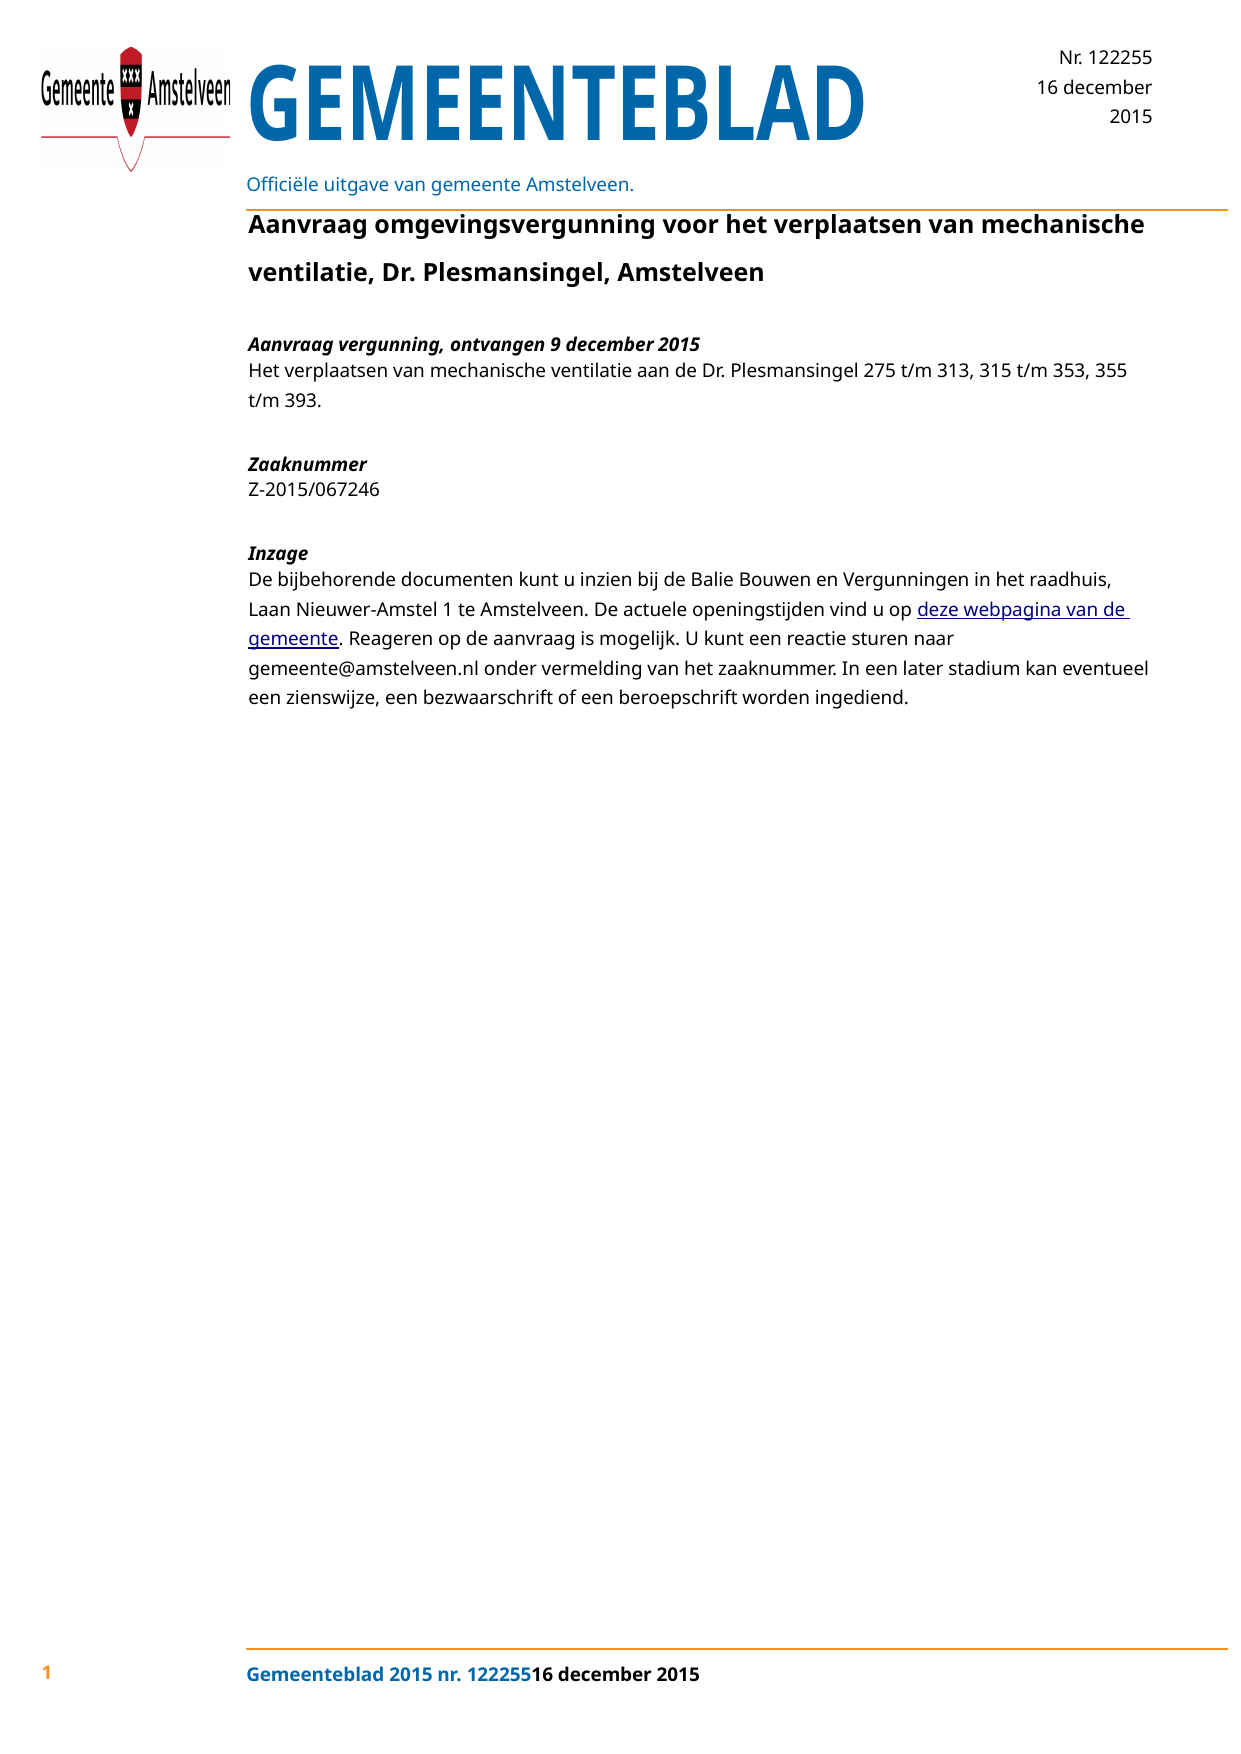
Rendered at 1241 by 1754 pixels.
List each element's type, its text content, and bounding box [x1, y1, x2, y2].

text Inzage [248, 540, 1152, 566]
text Aanvraag omgevingsvergunning voor het verplaatsen van mechanische ventilatie, Dr. Plesmansingel, Amstelveen [248, 211, 1152, 288]
picture [41, 47, 231, 172]
text De bijbehorende documenten kunt u inzien bij de Balie Bouwen en Vergunningen in het raadhuis, Laan Nieuwer-Amstel 1 te Amstelveen. De actuele openingstijden vind u op deze webpagina van de gemeente. Reageren op de aanvraag is mogelijk. U kunt een reactie sturen naar gemeente@amstelveen.nl onder vermelding van het zaaknummer. In een later stadium kan eventueel een zienswijze, een bezwaarschrift of een beroepschrift worden ingediend. [248, 566, 1152, 710]
text Z-2015/067246 [248, 476, 1152, 502]
text Het verplaatsen van mechanische ventilatie aan de Dr. Plesmansingel 275 t/m 313, 315 t/m 353, 355 t/m 393. [248, 357, 1152, 412]
text Aanvraag vergunning, ontvangen 9 december 2015 [248, 331, 1152, 357]
text Zaaknummer [248, 451, 1152, 476]
